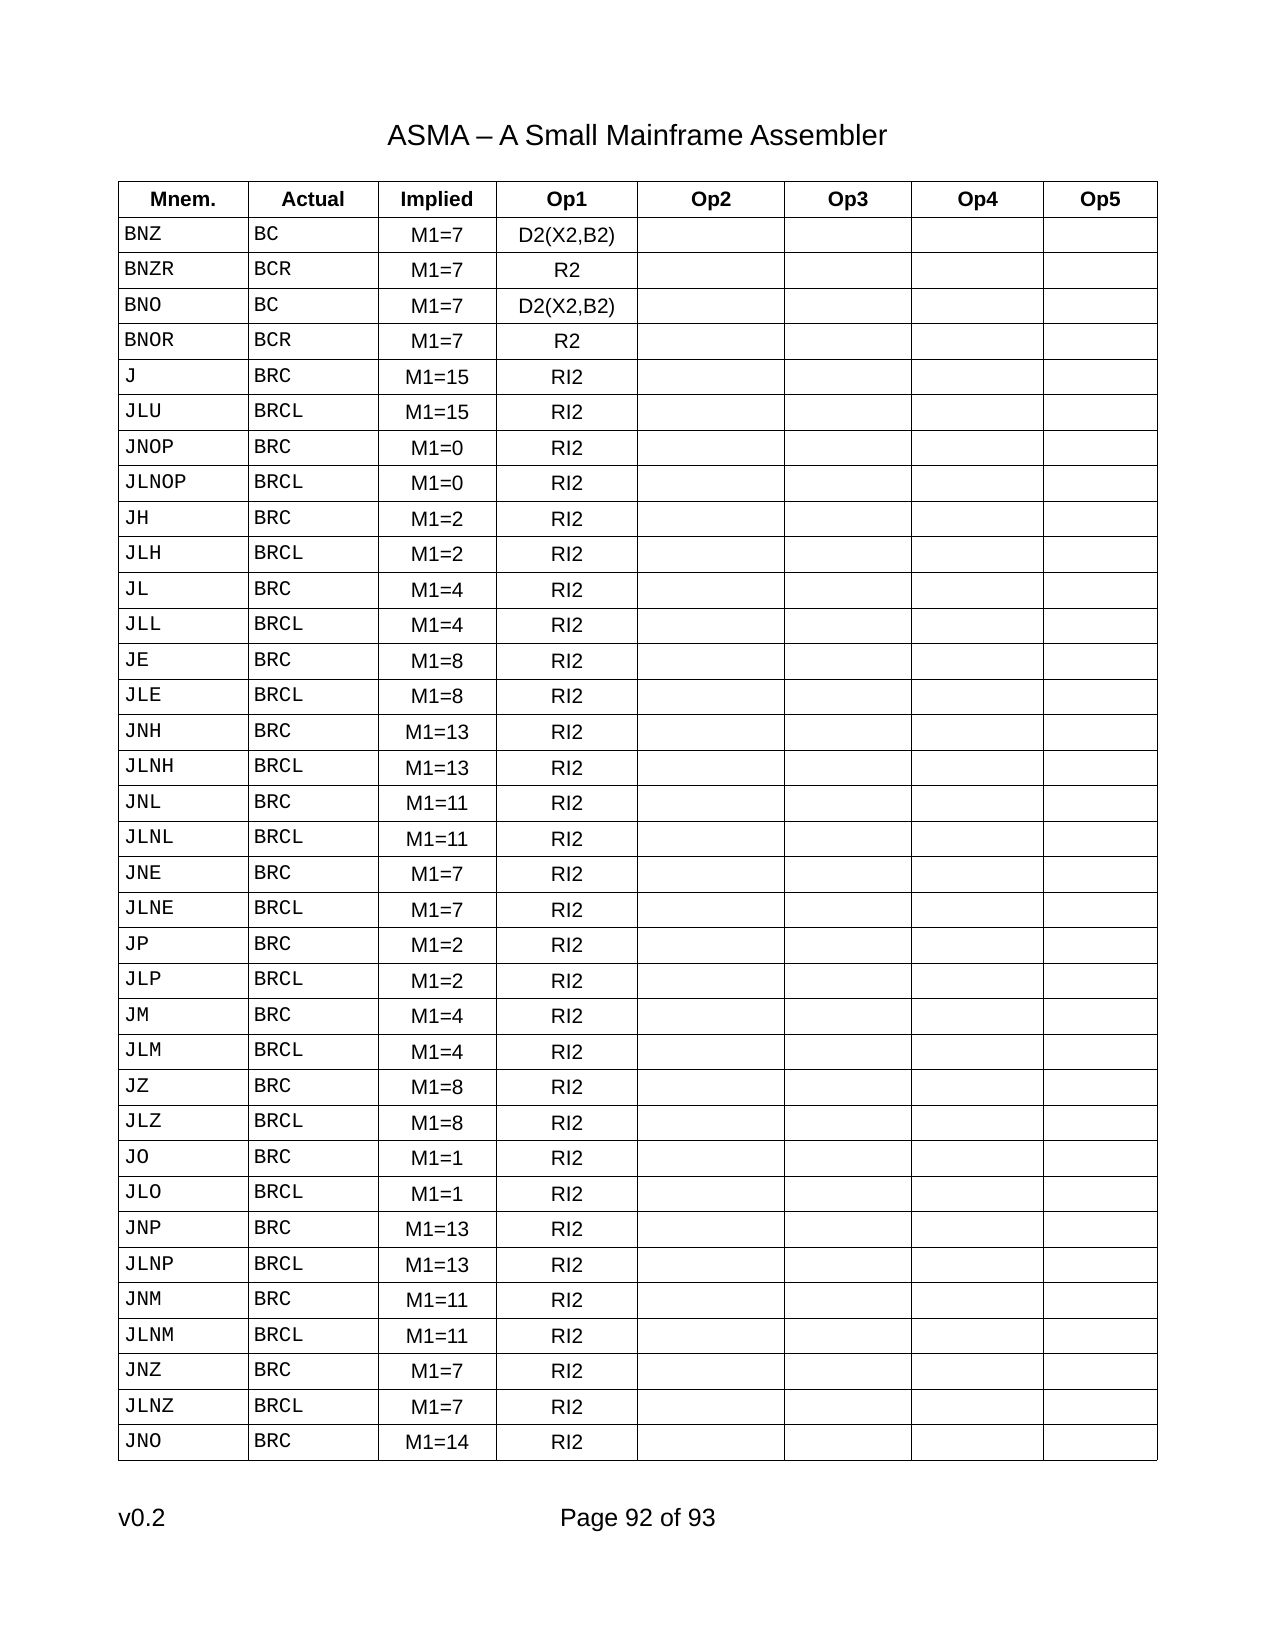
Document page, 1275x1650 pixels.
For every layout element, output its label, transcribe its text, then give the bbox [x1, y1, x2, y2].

table_cell [912, 644, 1043, 678]
table_cell M1=1 [379, 1177, 496, 1211]
table_cell [912, 609, 1043, 643]
table_cell [638, 1177, 784, 1211]
table_cell [638, 1248, 784, 1282]
table_cell [638, 1106, 784, 1140]
table_cell [1044, 964, 1157, 998]
table_cell [1044, 680, 1157, 714]
table_cell [912, 1035, 1043, 1069]
table_cell RI2 [497, 1390, 637, 1424]
table_cell M1=2 [379, 502, 496, 536]
table_cell [638, 502, 784, 536]
table_cell D2(X2,B2) [497, 218, 637, 252]
table_cell BRC [249, 999, 378, 1034]
table_cell [912, 431, 1043, 465]
table_cell BRCL [249, 751, 378, 785]
table_cell [912, 928, 1043, 963]
table_cell M1=4 [379, 1035, 496, 1069]
table_cell [785, 573, 911, 607]
table_cell [912, 1390, 1043, 1424]
table_cell M1=1 [379, 1141, 496, 1176]
table_cell [785, 1035, 911, 1069]
table_cell J [119, 360, 248, 394]
table_cell [638, 1425, 784, 1460]
table_cell JO [119, 1141, 248, 1176]
table_cell [785, 395, 911, 430]
table_cell [1044, 928, 1157, 963]
table_cell JLL [119, 609, 248, 643]
table_header Implied [379, 182, 496, 217]
table_cell JLNM [119, 1319, 248, 1353]
table_cell [638, 928, 784, 963]
table_cell BRC [249, 928, 378, 963]
table_cell BNZR [119, 253, 248, 288]
table_header Mnem. [119, 182, 248, 217]
table_cell [912, 1141, 1043, 1176]
table_cell M1=4 [379, 999, 496, 1034]
table_cell [785, 609, 911, 643]
table_cell [1044, 822, 1157, 856]
table_cell JLZ [119, 1106, 248, 1140]
table_cell BRCL [249, 537, 378, 572]
table_cell [638, 609, 784, 643]
table_cell BRCL [249, 893, 378, 927]
table_cell M1=7 [379, 218, 496, 252]
table_cell RI2 [497, 1354, 637, 1389]
table_cell [785, 857, 911, 892]
table_cell M1=4 [379, 573, 496, 607]
table_cell R2 [497, 253, 637, 288]
table_cell JLNL [119, 822, 248, 856]
table_cell [785, 1141, 911, 1176]
table_cell RI2 [497, 715, 637, 749]
table_cell BRC [249, 1354, 378, 1389]
table_cell JLNP [119, 1248, 248, 1282]
table_cell [912, 502, 1043, 536]
table_cell RI2 [497, 537, 637, 572]
table_cell [912, 1319, 1043, 1353]
table_cell [912, 1354, 1043, 1389]
table_cell M1=0 [379, 466, 496, 501]
table_cell BRCL [249, 1106, 378, 1140]
table_cell [638, 644, 784, 678]
table_cell M1=15 [379, 395, 496, 430]
table_cell BRC [249, 1141, 378, 1176]
table_cell [912, 857, 1043, 892]
table_cell [785, 751, 911, 785]
table_header Op4 [912, 182, 1043, 217]
table_cell M1=8 [379, 1106, 496, 1140]
table_header Actual [249, 182, 378, 217]
table_cell M1=2 [379, 537, 496, 572]
table_cell M1=13 [379, 1212, 496, 1247]
table_cell [785, 893, 911, 927]
table_cell [1044, 253, 1157, 288]
table_cell JNM [119, 1283, 248, 1318]
table_cell M1=11 [379, 1319, 496, 1353]
table_cell RI2 [497, 928, 637, 963]
table_cell RI2 [497, 502, 637, 536]
table_cell [638, 822, 784, 856]
table_cell JLH [119, 537, 248, 572]
table_cell RI2 [497, 1425, 637, 1460]
table_cell [1044, 715, 1157, 749]
table_cell [912, 964, 1043, 998]
table_cell JL [119, 573, 248, 607]
table_cell [785, 715, 911, 749]
table_cell [785, 1106, 911, 1140]
table_cell BRCL [249, 680, 378, 714]
table_cell [1044, 537, 1157, 572]
table_cell [785, 1283, 911, 1318]
table_cell [912, 822, 1043, 856]
table_cell [638, 289, 784, 323]
table_cell BNO [119, 289, 248, 323]
table_cell [1044, 1212, 1157, 1247]
table_cell JLP [119, 964, 248, 998]
table_cell RI2 [497, 857, 637, 892]
table_cell M1=11 [379, 786, 496, 821]
table_cell [785, 1070, 911, 1105]
table_cell [912, 573, 1043, 607]
table_cell M1=2 [379, 928, 496, 963]
table_cell [1044, 786, 1157, 821]
table_cell M1=7 [379, 324, 496, 359]
table_cell [785, 1177, 911, 1211]
table_cell M1=13 [379, 751, 496, 785]
table_cell [1044, 1141, 1157, 1176]
table_cell [1044, 1354, 1157, 1389]
table_cell [912, 715, 1043, 749]
table_cell BRCL [249, 1390, 378, 1424]
table_cell RI2 [497, 893, 637, 927]
table_cell M1=11 [379, 822, 496, 856]
table_cell RI2 [497, 466, 637, 501]
table_cell [912, 324, 1043, 359]
table_cell M1=0 [379, 431, 496, 465]
table_cell RI2 [497, 964, 637, 998]
table_cell M1=13 [379, 1248, 496, 1282]
table_cell [1044, 893, 1157, 927]
table_cell JLU [119, 395, 248, 430]
table_cell BRC [249, 431, 378, 465]
table_cell JNZ [119, 1354, 248, 1389]
table_header Op3 [785, 182, 911, 217]
table_cell [785, 786, 911, 821]
table_cell BRCL [249, 1319, 378, 1353]
table_cell [785, 324, 911, 359]
table_cell [638, 466, 784, 501]
table_cell RI2 [497, 1177, 637, 1211]
table_cell [1044, 644, 1157, 678]
table_cell BRC [249, 857, 378, 892]
table_cell [638, 1141, 784, 1176]
table_cell [1044, 466, 1157, 501]
table_cell [1044, 1283, 1157, 1318]
table_cell M1=15 [379, 360, 496, 394]
table_cell [1044, 609, 1157, 643]
table_cell JLNOP [119, 466, 248, 501]
table_cell [912, 1425, 1043, 1460]
table_cell [1044, 999, 1157, 1034]
table_cell JLE [119, 680, 248, 714]
table_cell [1044, 1035, 1157, 1069]
table_cell [638, 964, 784, 998]
table_cell [1044, 1248, 1157, 1282]
table_cell M1=7 [379, 1390, 496, 1424]
table_cell [1044, 289, 1157, 323]
table_cell [785, 253, 911, 288]
table_cell [1044, 218, 1157, 252]
table_cell M1=7 [379, 289, 496, 323]
table_cell JM [119, 999, 248, 1034]
table_cell [638, 431, 784, 465]
table_cell BRCL [249, 964, 378, 998]
table_cell M1=7 [379, 857, 496, 892]
table_cell M1=8 [379, 680, 496, 714]
table_cell [912, 999, 1043, 1034]
table_cell M1=8 [379, 1070, 496, 1105]
table_cell [785, 466, 911, 501]
table_cell BRCL [249, 1035, 378, 1069]
table_cell [912, 1106, 1043, 1140]
table_cell M1=7 [379, 1354, 496, 1389]
table_cell [1044, 431, 1157, 465]
table_cell RI2 [497, 1141, 637, 1176]
table_cell M1=4 [379, 609, 496, 643]
table_cell BC [249, 289, 378, 323]
table_cell BRC [249, 715, 378, 749]
table_cell M1=7 [379, 893, 496, 927]
table_cell [1044, 857, 1157, 892]
table_cell JH [119, 502, 248, 536]
table_cell [912, 1212, 1043, 1247]
table_cell [638, 324, 784, 359]
table_cell [638, 1283, 784, 1318]
table_cell [638, 1070, 784, 1105]
table_cell [785, 964, 911, 998]
table_cell [638, 1212, 784, 1247]
table_cell BRCL [249, 1248, 378, 1282]
table_cell BRC [249, 786, 378, 821]
table_cell [912, 1177, 1043, 1211]
table_cell [912, 786, 1043, 821]
table_cell RI2 [497, 1070, 637, 1105]
table_cell [912, 253, 1043, 288]
table_cell RI2 [497, 822, 637, 856]
table_cell [638, 218, 784, 252]
table_cell M1=11 [379, 1283, 496, 1318]
table_cell RI2 [497, 1283, 637, 1318]
table_cell [1044, 1177, 1157, 1211]
table_cell [1044, 324, 1157, 359]
table_cell [1044, 573, 1157, 607]
table_cell D2(X2,B2) [497, 289, 637, 323]
table_cell [785, 1354, 911, 1389]
table_cell [638, 999, 784, 1034]
table_cell [1044, 1425, 1157, 1460]
table_cell [1044, 502, 1157, 536]
table_cell JP [119, 928, 248, 963]
table_cell [638, 360, 784, 394]
table_cell JNH [119, 715, 248, 749]
table_cell JNL [119, 786, 248, 821]
table_cell [912, 537, 1043, 572]
table_cell RI2 [497, 609, 637, 643]
table_cell RI2 [497, 431, 637, 465]
table_header Op2 [638, 182, 784, 217]
table_cell [785, 218, 911, 252]
table_cell [912, 1283, 1043, 1318]
table_cell JLNH [119, 751, 248, 785]
table_cell [912, 1070, 1043, 1105]
table_cell JNE [119, 857, 248, 892]
table_cell [785, 1425, 911, 1460]
table_cell RI2 [497, 1106, 637, 1140]
table_cell [785, 1390, 911, 1424]
table_cell [912, 218, 1043, 252]
table_cell [1044, 1319, 1157, 1353]
table_cell RI2 [497, 1212, 637, 1247]
table_cell [785, 1212, 911, 1247]
table_cell [912, 1248, 1043, 1282]
table_cell [785, 289, 911, 323]
table_cell M1=13 [379, 715, 496, 749]
table_cell BRC [249, 644, 378, 678]
table_cell JZ [119, 1070, 248, 1105]
table_cell [638, 1035, 784, 1069]
table_cell JLNE [119, 893, 248, 927]
table_cell BNZ [119, 218, 248, 252]
table_cell BRCL [249, 466, 378, 501]
table_cell RI2 [497, 999, 637, 1034]
table_cell BRC [249, 1212, 378, 1247]
table_cell [638, 786, 784, 821]
table_cell [638, 1354, 784, 1389]
table_cell RI2 [497, 395, 637, 430]
table_cell RI2 [497, 644, 637, 678]
table_cell [785, 644, 911, 678]
table_cell JNP [119, 1212, 248, 1247]
table_cell [638, 680, 784, 714]
table_cell RI2 [497, 360, 637, 394]
table_cell [785, 431, 911, 465]
table_cell [1044, 1070, 1157, 1105]
table_cell [1044, 1106, 1157, 1140]
table_cell RI2 [497, 1035, 637, 1069]
table_cell [638, 253, 784, 288]
table_cell RI2 [497, 1248, 637, 1282]
table_cell JNOP [119, 431, 248, 465]
table_cell [1044, 395, 1157, 430]
table_cell M1=2 [379, 964, 496, 998]
table_cell M1=8 [379, 644, 496, 678]
table_cell BRCL [249, 609, 378, 643]
table_cell [912, 289, 1043, 323]
table_cell BRC [249, 573, 378, 607]
table_cell BCR [249, 324, 378, 359]
table_cell BNOR [119, 324, 248, 359]
table_cell [912, 680, 1043, 714]
table_cell BC [249, 218, 378, 252]
table_cell [785, 680, 911, 714]
table_cell [912, 893, 1043, 927]
table_cell RI2 [497, 680, 637, 714]
table_cell JLNZ [119, 1390, 248, 1424]
table_cell [638, 537, 784, 572]
table_cell [785, 999, 911, 1034]
table_cell BCR [249, 253, 378, 288]
table_cell R2 [497, 324, 637, 359]
table_cell BRC [249, 1283, 378, 1318]
table_cell [785, 1319, 911, 1353]
table_cell [785, 502, 911, 536]
table_cell [785, 1248, 911, 1282]
table_cell JE [119, 644, 248, 678]
table_cell [1044, 751, 1157, 785]
table_cell [785, 928, 911, 963]
table_cell [912, 360, 1043, 394]
table_cell [1044, 360, 1157, 394]
table_cell [1044, 1390, 1157, 1424]
table_cell BRCL [249, 1177, 378, 1211]
table_cell [638, 1319, 784, 1353]
table_cell [638, 857, 784, 892]
table_cell BRC [249, 502, 378, 536]
table_cell [638, 715, 784, 749]
table_cell M1=7 [379, 253, 496, 288]
table_cell [912, 751, 1043, 785]
table_cell JLM [119, 1035, 248, 1069]
table_cell JLO [119, 1177, 248, 1211]
table_cell [785, 537, 911, 572]
table_cell BRCL [249, 395, 378, 430]
table_header Op1 [497, 182, 637, 217]
table_cell BRC [249, 360, 378, 394]
table_cell [785, 822, 911, 856]
table_cell [638, 751, 784, 785]
table_cell [638, 395, 784, 430]
table_cell RI2 [497, 786, 637, 821]
table_cell RI2 [497, 573, 637, 607]
table_cell BRC [249, 1070, 378, 1105]
table_cell RI2 [497, 751, 637, 785]
table_cell [912, 395, 1043, 430]
table_cell [638, 573, 784, 607]
table_cell [638, 893, 784, 927]
table_cell [638, 1390, 784, 1424]
table_cell M1=14 [379, 1425, 496, 1460]
table_cell [785, 360, 911, 394]
table_cell BRCL [249, 822, 378, 856]
table_cell BRC [249, 1425, 378, 1460]
table_header Op5 [1044, 182, 1157, 217]
table_cell JNO [119, 1425, 248, 1460]
table_cell RI2 [497, 1319, 637, 1353]
table_cell [912, 466, 1043, 501]
